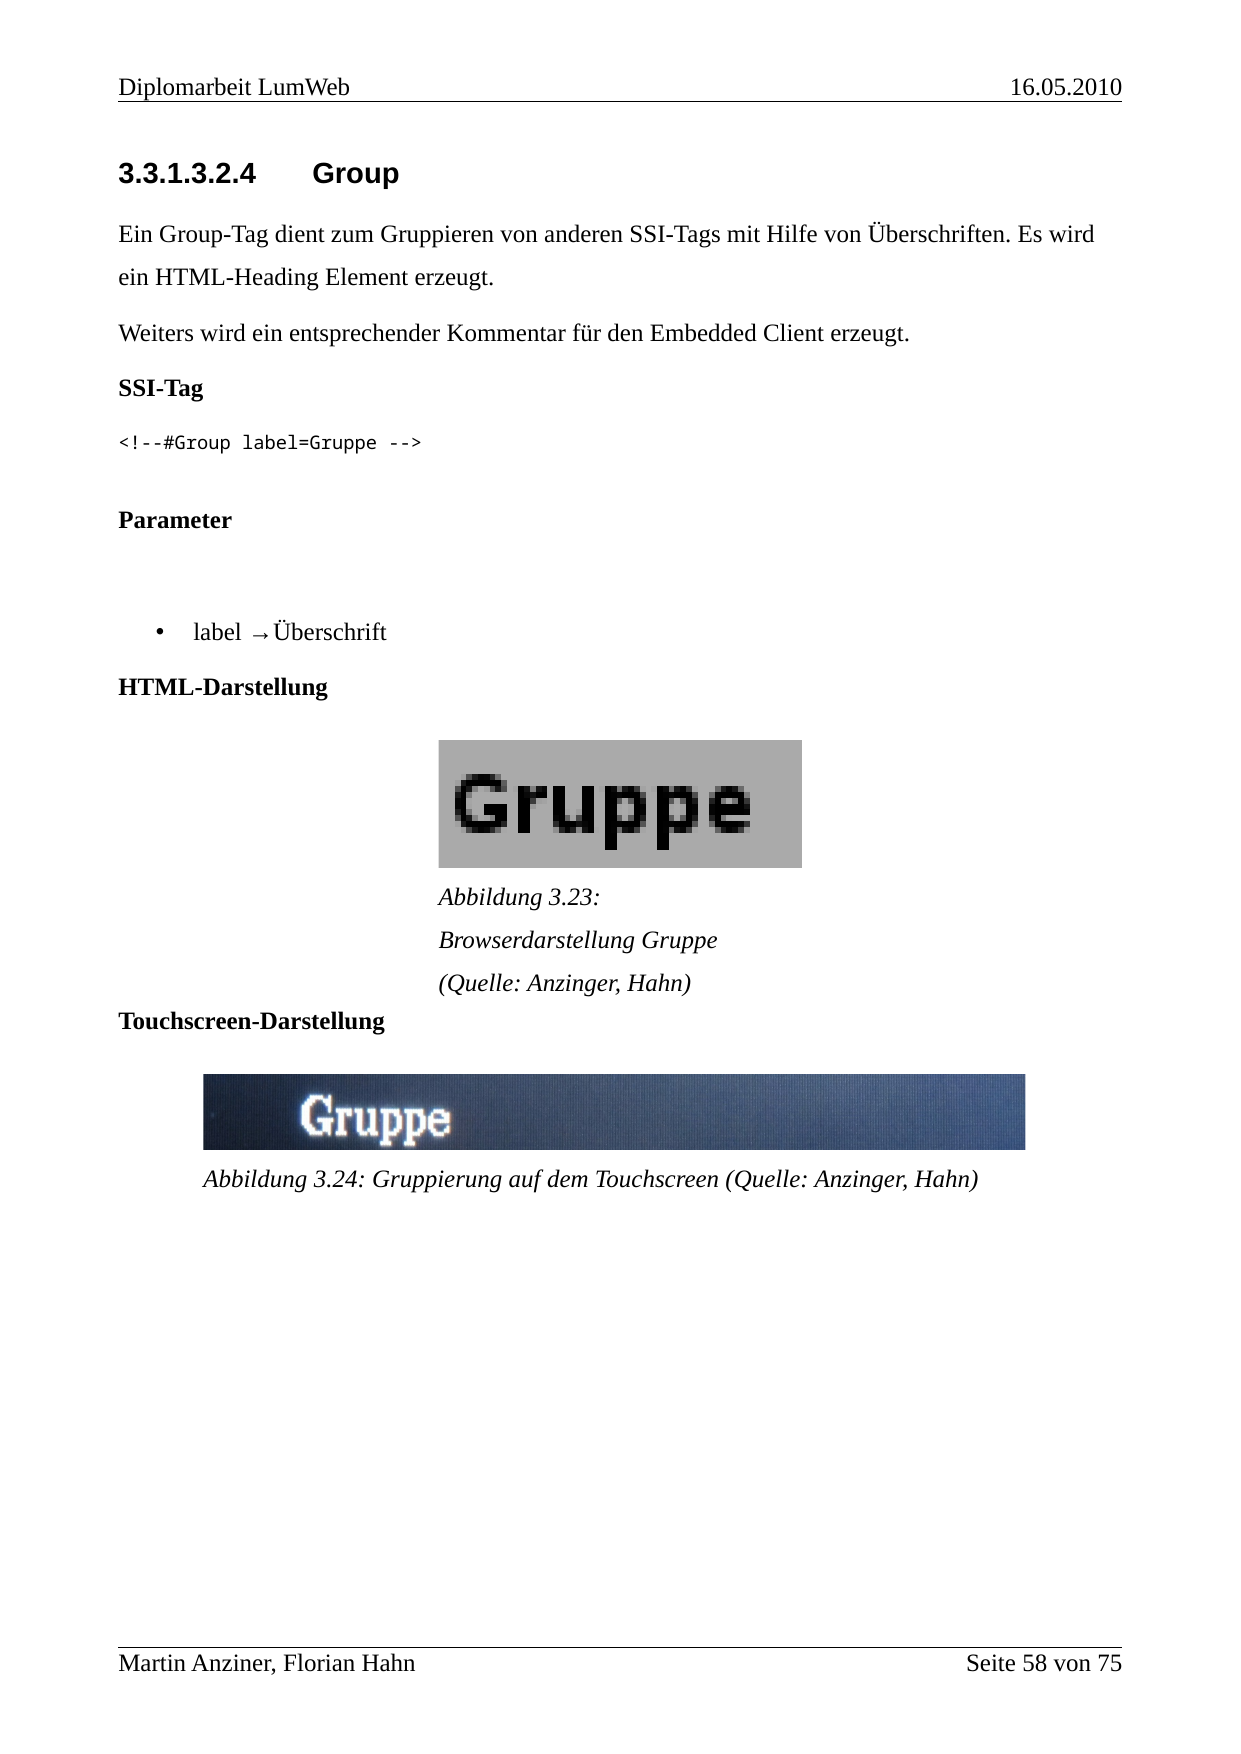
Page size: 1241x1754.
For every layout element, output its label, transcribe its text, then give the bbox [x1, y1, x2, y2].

subtitle Group [118, 156, 1122, 190]
text HTML-Darstellung [118, 672, 1122, 701]
text Ein Group-Tag dient zum Gruppieren von anderen SSI-Tags mit Hilfe von Überschriften. Es wird ein HTML-Heading Element erzeugt. [118, 219, 1122, 291]
picture [203, 1111, 1026, 1135]
text Parameter [118, 505, 1122, 534]
text <!--#Group label=Gruppe --> [118, 429, 1122, 454]
text SSI-Tag [118, 373, 1122, 402]
picture [438, 740, 802, 868]
text Abbildung 3.24: Gruppierung auf dem Touchscreen (Quelle: Anzinger, Hahn) [203, 1074, 1037, 1193]
text Touchscreen-Darstellung [118, 1006, 1122, 1035]
list label →Überschrift [156, 617, 1122, 645]
text Weiters wird ein entsprechender Kommentar für den Embedded Client erzeugt. [118, 318, 1122, 346]
text Abbildung 3.23: Browserdarstellung Gruppe (Quelle: Anzinger, Hahn) [438, 868, 802, 997]
